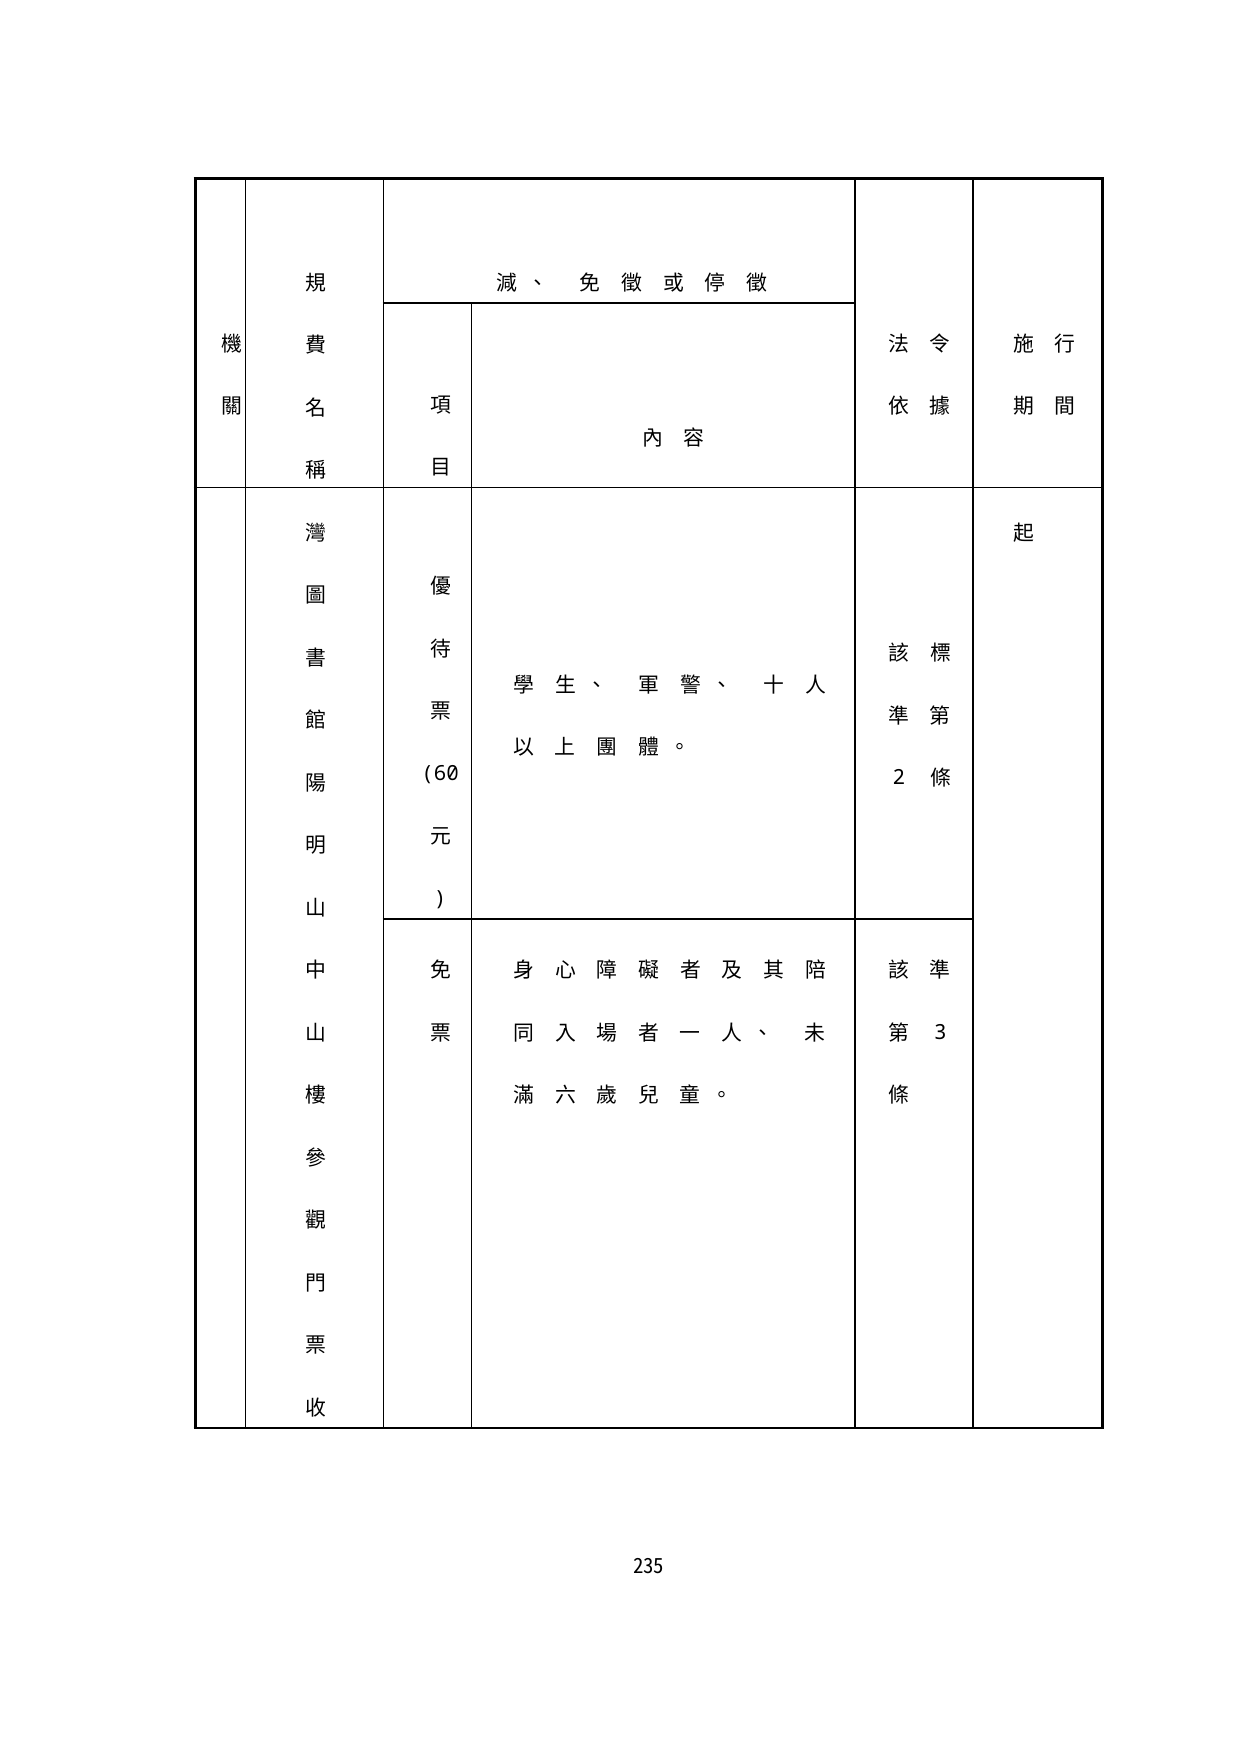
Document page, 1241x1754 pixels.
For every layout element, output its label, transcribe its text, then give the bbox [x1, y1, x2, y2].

table_cell 該準第3條 [856, 920, 972, 1427]
table_cell 免票 [384, 920, 471, 1427]
table_header 規費名稱 [246, 180, 383, 487]
table_header 施行期間 [974, 180, 1101, 487]
table_header 法令依據 [856, 180, 972, 487]
table_cell 身心障礙者及其陪同入場者一人、未滿六歲兒童。 [472, 920, 854, 1427]
table_cell 該標準第2條 [856, 488, 972, 918]
table_cell 學生、軍警、十人以上團體。 [472, 488, 854, 918]
table_cell 國立臺灣圖書館陽明山中山樓參觀門票收費標 [246, 488, 383, 1427]
table_cell 內容 [472, 304, 854, 487]
table_cell 優待票(60元) [384, 488, 471, 918]
table_cell 項目 [384, 304, 471, 487]
table_header 減、免徵或停徵 [384, 180, 854, 302]
table_header 機關 [197, 180, 245, 487]
table_cell 起 [974, 488, 1101, 1427]
table_cell [197, 488, 245, 1427]
